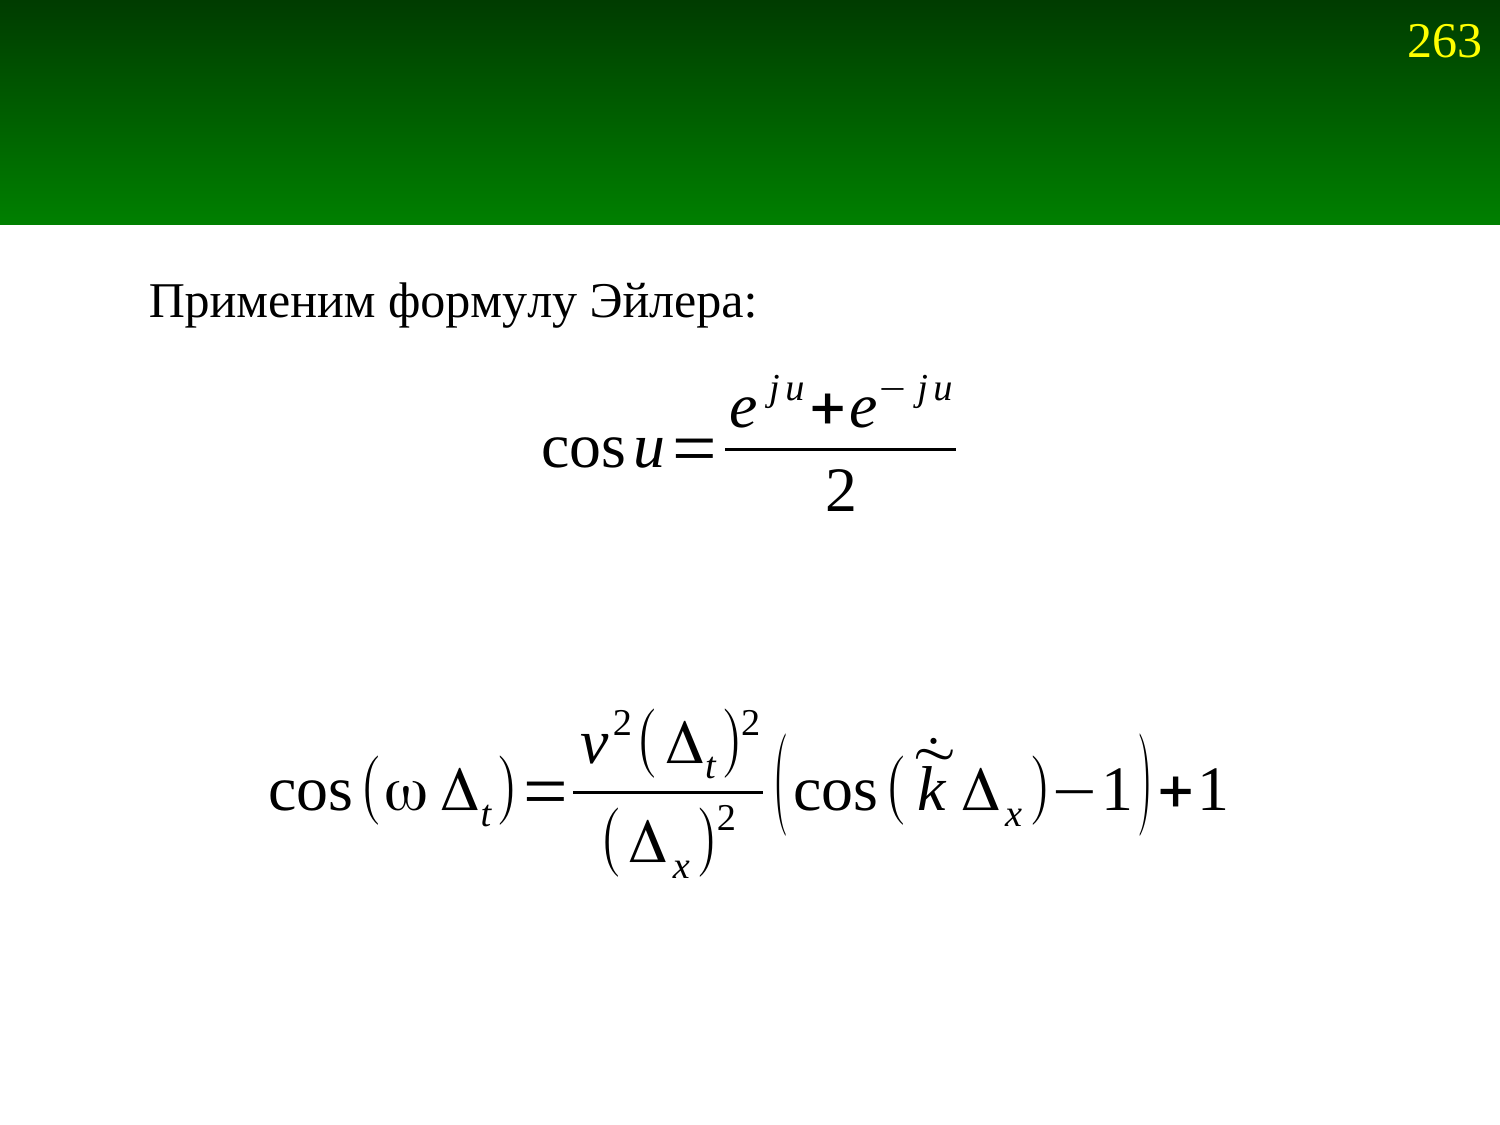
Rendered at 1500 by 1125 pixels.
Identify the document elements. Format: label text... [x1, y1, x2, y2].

chart [252, 699, 1246, 886]
chart [525, 364, 975, 524]
text_box Применим формулу Эйлера: [133, 260, 774, 336]
